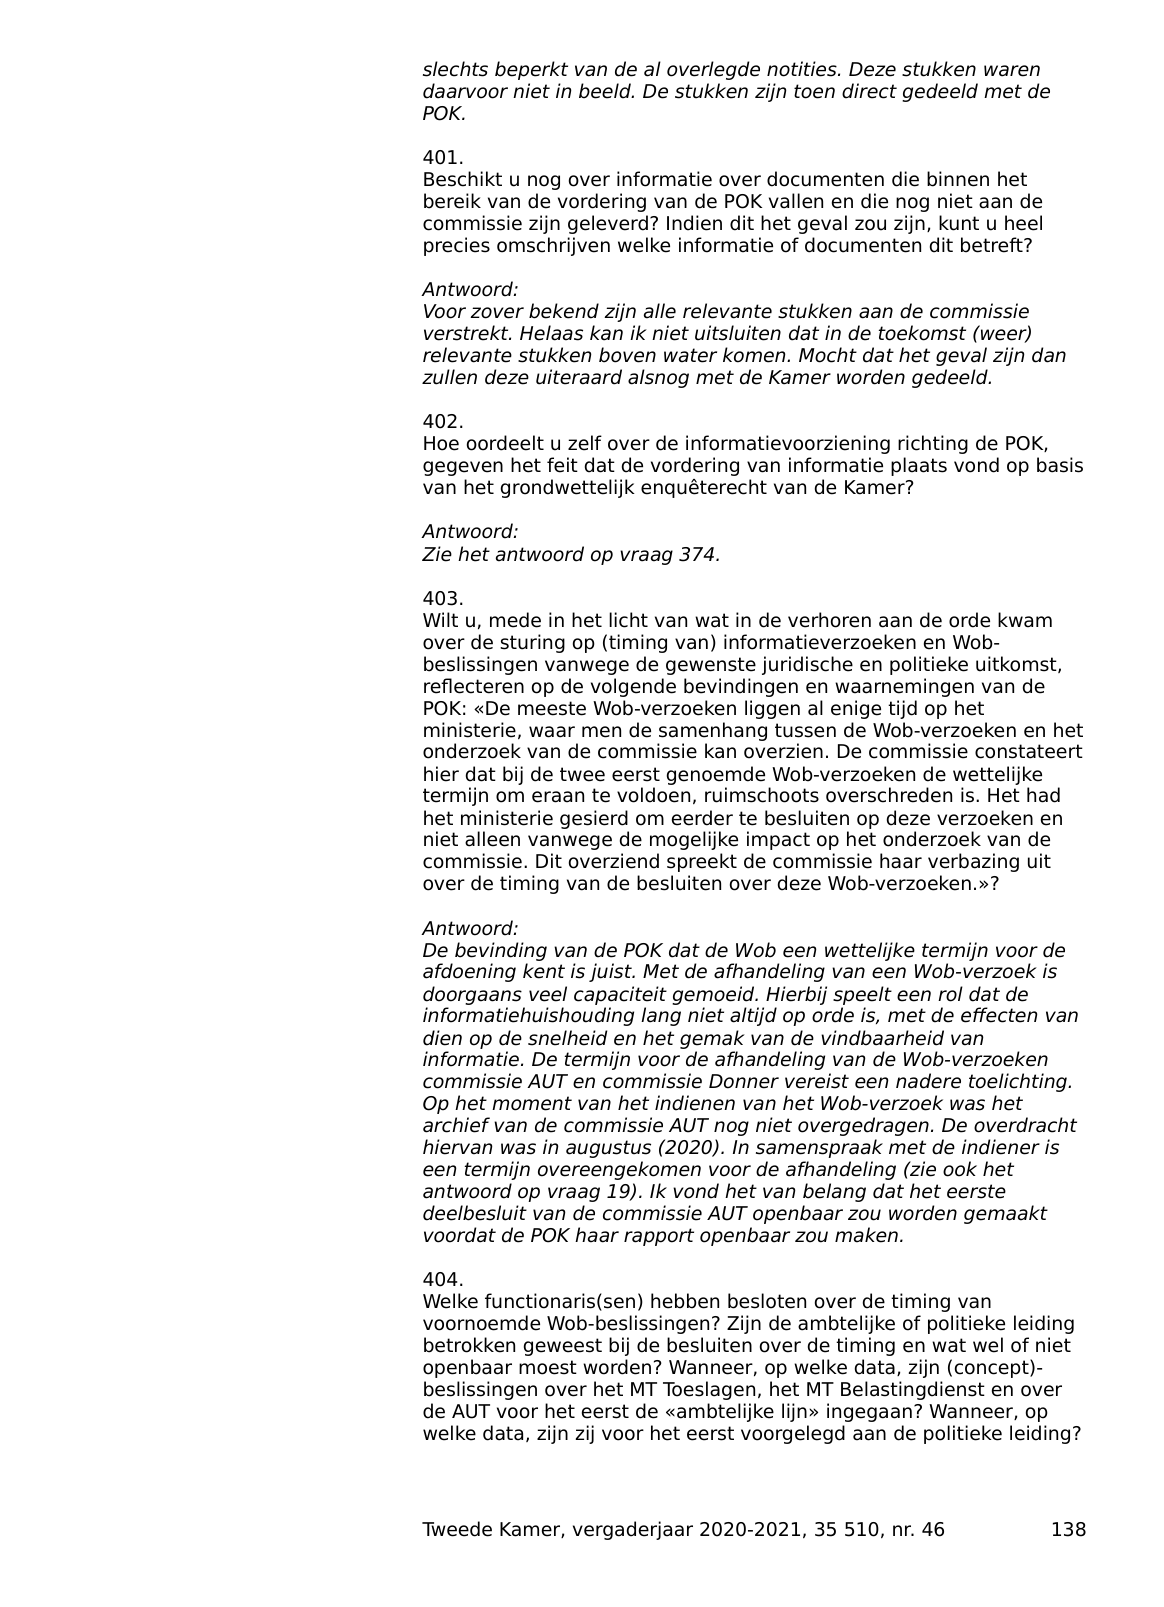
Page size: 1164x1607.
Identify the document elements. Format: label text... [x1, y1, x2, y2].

text Wilt u, mede in het licht van wat in de verhoren aan de orde kwam over de sturing op (timing van) informatieverzoeken en Wob-beslissingen vanwege de gewenste juridische en politieke uitkomst, reflecteren op de volgende bevindingen en waarnemingen van de POK: «De meeste Wob-verzoeken liggen al enige tijd op het ministerie, waar men de samenhang tussen de Wob-verzoeken en het onderzoek van de commissie kan overzien. De commissie constateert hier dat bij de twee eerst genoemde Wob-verzoeken de wettelijke termijn om eraan te voldoen, ruimschoots overschreden is. Het had het ministerie gesierd om eerder te besluiten op deze verzoeken en niet alleen vanwege de mogelijke impact op het onderzoek van de commissie. Dit overziend spreekt de commissie haar verbazing uit over de timing van de besluiten over deze Wob-verzoeken.»? [422, 609, 1087, 895]
text Voor zover bekend zijn alle relevante stukken aan de commissie verstrekt. Helaas kan ik niet uitsluiten dat in de toekomst (weer) relevante stukken boven water komen. Mocht dat het geval zijn dan zullen deze uiteraard alsnog met de Kamer worden gedeeld. [422, 301, 1087, 389]
text slechts beperkt van de al overlegde notities. Deze stukken waren daarvoor niet in beeld. De stukken zijn toen direct gedeeld met de POK. [422, 59, 1087, 125]
text 404. [422, 1269, 1087, 1291]
text Hoe oordeelt u zelf over de informatievoorziening richting de POK, gegeven het feit dat de vordering van informatie plaats vond op basis van het grondwettelijk enquêterecht van de Kamer? [422, 433, 1087, 499]
text Antwoord: [422, 279, 1087, 301]
text 402. [422, 411, 1087, 433]
text Welke functionaris(sen) hebben besloten over de timing van voornoemde Wob-beslissingen? Zijn de ambtelijke of politieke leiding betrokken geweest bij de besluiten over de timing en wat wel of niet openbaar moest worden? Wanneer, op welke data, zijn (concept)-beslissingen over het MT Toeslagen, het MT Belastingdienst en over de AUT voor het eerst de «ambtelijke lijn» ingegaan? Wanneer, op welke data, zijn zij voor het eerst voorgelegd aan de politieke leiding? [422, 1291, 1087, 1445]
text Antwoord: [422, 917, 1087, 939]
text De bevinding van de POK dat de Wob een wettelijke termijn voor de afdoening kent is juist. Met de afhandeling van een Wob-verzoek is doorgaans veel capaciteit gemoeid. Hierbij speelt een rol dat de informatiehuishouding lang niet altijd op orde is, met de effecten van dien op de snelheid en het gemak van de vindbaarheid van informatie. De termijn voor de afhandeling van de Wob-verzoeken commissie AUT en commissie Donner vereist een nadere toelichting. Op het moment van het indienen van het Wob-verzoek was het archief van de commissie AUT nog niet overgedragen. De overdracht hiervan was in augustus (2020). In samenspraak met de indiener is een termijn overeengekomen voor de afhandeling (zie ook het antwoord op vraag 19). Ik vond het van belang dat het eerste deelbesluit van de commissie AUT openbaar zou worden gemaakt voordat de POK haar rapport openbaar zou maken. [422, 939, 1087, 1247]
text Zie het antwoord op vraag 374. [422, 543, 1087, 565]
text Antwoord: [422, 521, 1087, 543]
text Beschikt u nog over informatie over documenten die binnen het bereik van de vordering van de POK vallen en die nog niet aan de commissie zijn geleverd? Indien dit het geval zou zijn, kunt u heel precies omschrijven welke informatie of documenten dit betreft? [422, 169, 1087, 257]
text 401. [422, 147, 1087, 169]
text 403. [422, 588, 1087, 609]
